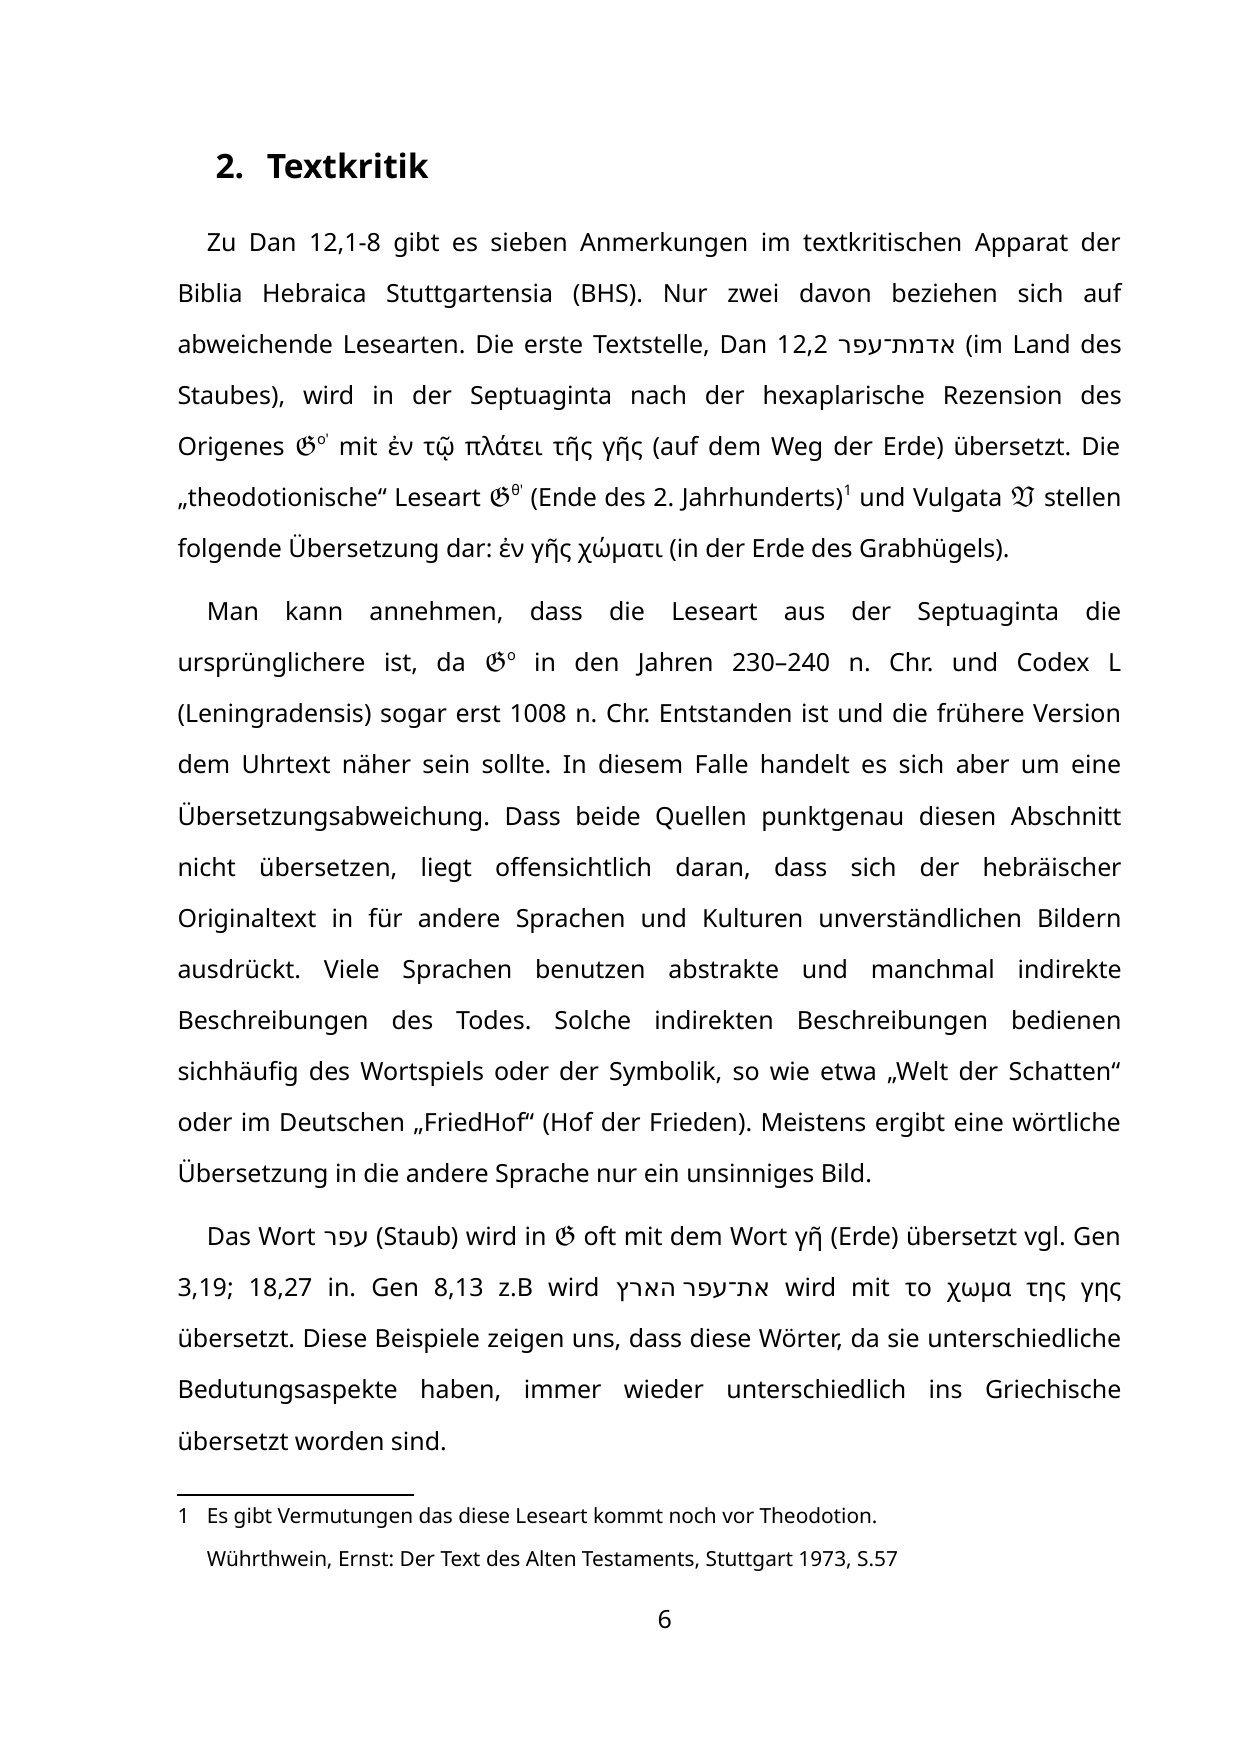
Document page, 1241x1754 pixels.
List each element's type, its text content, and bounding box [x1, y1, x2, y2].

text Es gibt Vermutungen das diese Leseart kommt noch vor Theodotion. [177, 1501, 1122, 1530]
text Zu Dan 12,1-8 gibt es sieben Anmerkungen im textkritischen Apparat der Biblia Hebraica Stuttgartensia (BHS). Nur zwei davon beziehen sich auf abweichende Lesearten. Die erste Textstelle, Dan 12,2 אדמת־עפר (im Land des Staubes), wird in der Septuaginta nach der hexaplarische Rezension des Origenes 𝔊o' mit ἐν τῷ πλάτει τῆς γῆς (auf dem Weg der Erde) übersetzt. Die „theodotionische“ Leseart 𝔊θ' (Ende des 2. Jahrhunderts) und Vulgata 𝔙 stellen folgende Übersetzung dar: ἐν γῆς χώματι (in der Erde des Grabhügels). [177, 224, 1122, 564]
text Das Wort עפר (Staub) wird in 𝔊 oft mit dem Wort γῆ (Erde) übersetzt vgl. Gen 3,19; 18,27 in. Gen 8,13 z.B wird את־עפר הארץ wird mit το χωμα της γης übersetzt. Diese Beispiele zeigen uns, dass diese Wörter, da sie unterschiedliche Bedutungsaspekte haben, immer wieder unterschiedlich ins Griechische übersetzt worden sind. [177, 1219, 1122, 1457]
subtitle Textkritik [177, 143, 1122, 189]
text Man kann annehmen, dass die Leseart aus der Septuaginta die ursprünglichere ist, da 𝔊o in den Jahren 230–240 n. Chr. und Codex L (Leningradensis) sogar erst 1008 n. Chr. Entstanden ist und die frühere Version dem Uhrtext näher sein sollte. In diesem Falle handelt es sich aber um eine Übersetzungsabweichung. Dass beide Quellen punktgenau diesen Abschnitt nicht übersetzen, liegt offensichtlich daran, dass sich der hebräischer Originaltext in für andere Sprachen und Kulturen unverständlichen Bildern ausdrückt. Viele Sprachen benutzen abstrakte und manchmal indirekte Beschreibungen des Todes. Solche indirekten Beschreibungen bedienen sichhäufig des Wortspiels oder der Symbolik, so wie etwa „Welt der Schatten“ oder im Deutschen „FriedHof“ (Hof der Frieden). Meistens ergibt eine wörtliche Übersetzung in die andere Sprache nur ein unsinniges Bild. [177, 594, 1122, 1189]
text Wührthwein, Ernst: Der Text des Alten Testaments, Stuttgart 1973, S.57 [177, 1544, 1122, 1572]
